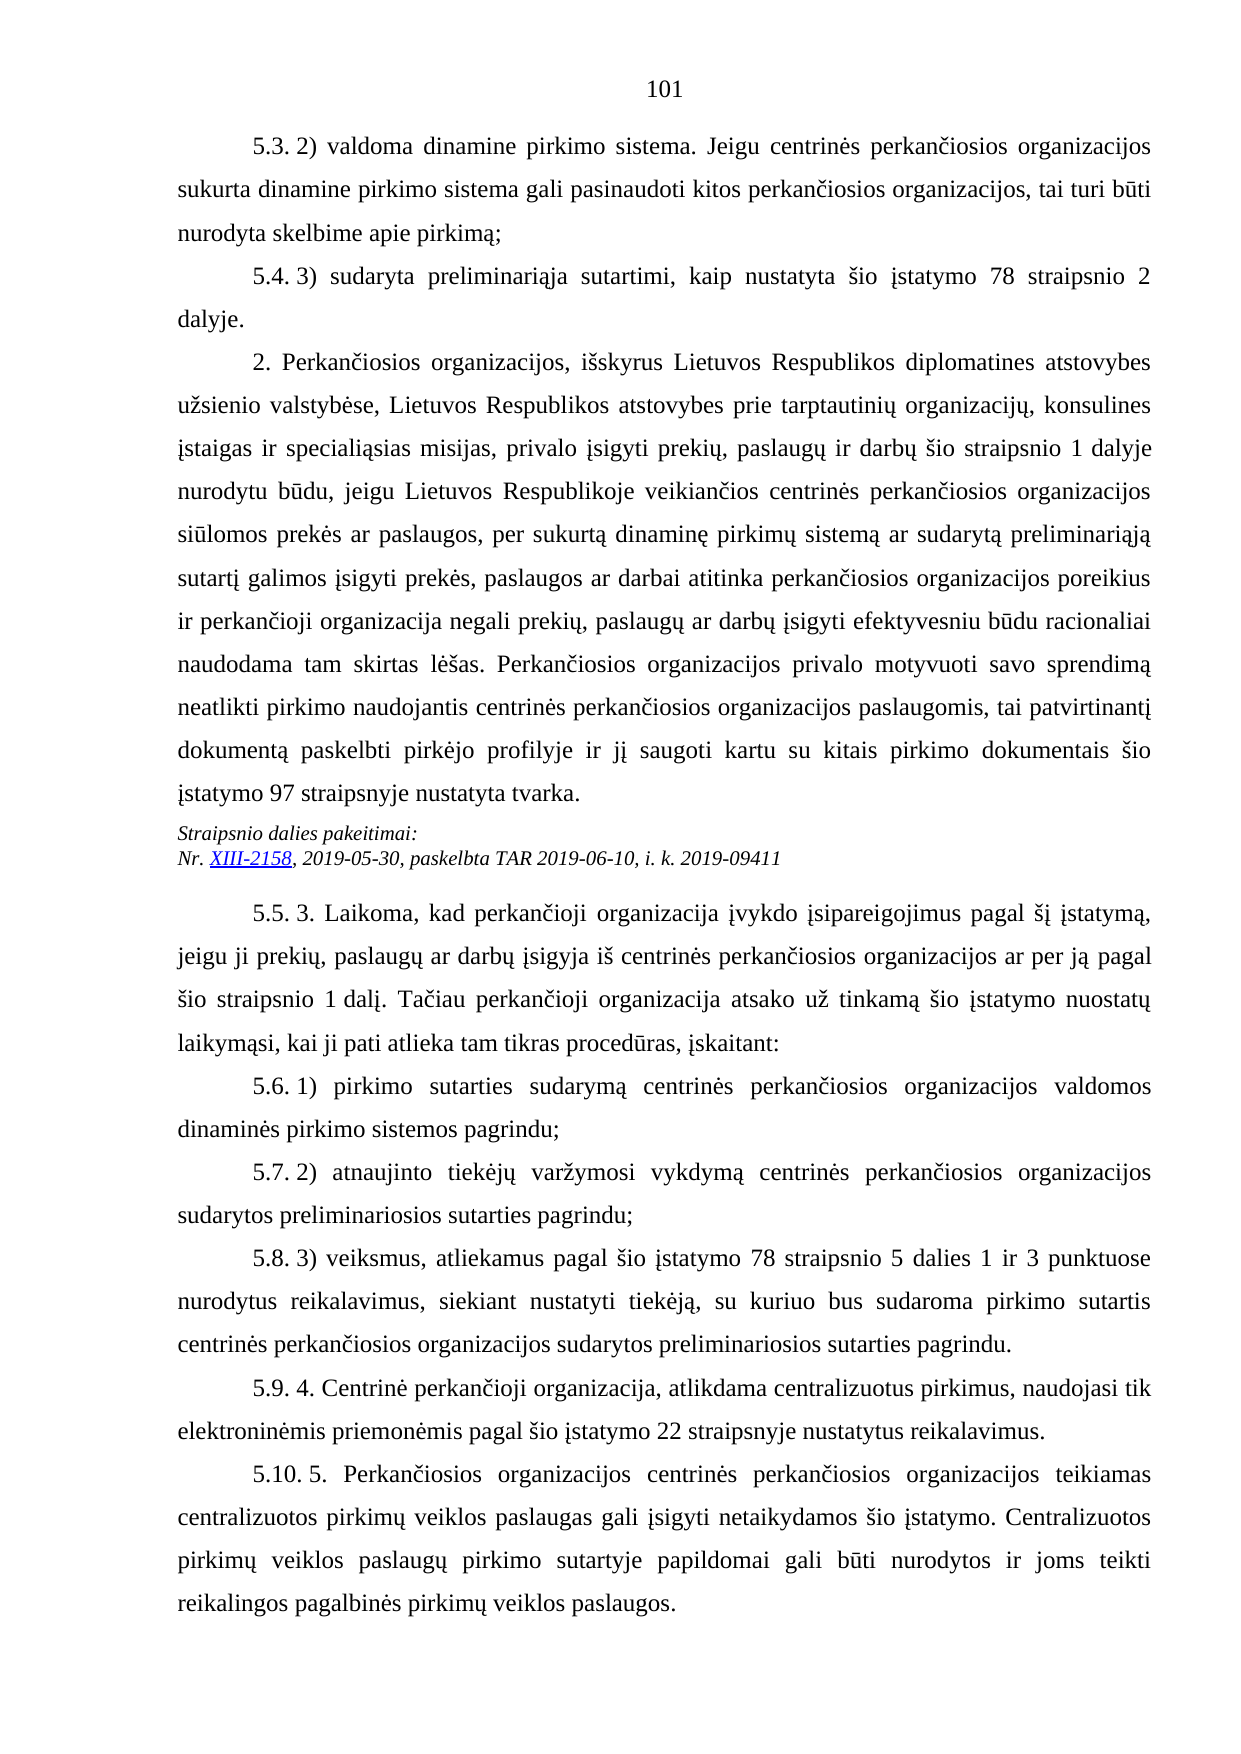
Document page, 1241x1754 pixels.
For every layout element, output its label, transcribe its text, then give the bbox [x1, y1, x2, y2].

subtitle 4. Centrinė perkančioji organizacija, atlikdama centralizuotus pirkimus, naudojasi tik elektroninėmis priemonėmis pagal šio įstatymo 22 straipsnyje nustatytus reikalavimus. [177, 1373, 1152, 1444]
subtitle 3. Laikoma, kad perkančioji organizacija įvykdo įsipareigojimus pagal šį įstatymą, jeigu ji prekių, paslaugų ar darbų įsigyja iš centrinės perkančiosios organizacijos ar per ją pagal šio straipsnio 1 dalį. Tačiau perkančioji organizacija atsako už tinkamą šio įstatymo nuostatų laikymąsi, kai ji pati atlieka tam tikras procedūras, įskaitant: [177, 898, 1152, 1056]
text 2. Perkančiosios organizacijos, išskyrus Lietuvos Respublikos diplomatines atstovybes užsienio valstybėse, Lietuvos Respublikos atstovybes prie tarptautinių organizacijų, konsulines įstaigas ir specialiąsias misijas, privalo įsigyti prekių, paslaugų ir darbų šio straipsnio 1 dalyje nurodytu būdu, jeigu Lietuvos Respublikoje veikiančios centrinės perkančiosios organizacijos siūlomos prekės ar paslaugos, per sukurtą dinaminę pirkimų sistemą ar sudarytą preliminariąją sutartį galimos įsigyti prekės, paslaugos ar darbai atitinka perkančiosios organizacijos poreikius ir perkančioji organizacija negali prekių, paslaugų ar darbų įsigyti efektyvesniu būdu racionaliai naudodama tam skirtas lėšas. Perkančiosios organizacijos privalo motyvuoti savo sprendimą neatlikti pirkimo naudojantis centrinės perkančiosios organizacijos paslaugomis, tai patvirtinantį dokumentą paskelbti pirkėjo profilyje ir jį saugoti kartu su kitais pirkimo dokumentais šio įstatymo 97 straipsnyje nustatyta tvarka. [177, 347, 1152, 807]
text Nr. XIII-2158, 2019-05-30, paskelbta TAR 2019-06-10, i. k. 2019-09411 [177, 845, 1152, 869]
subtitle 3) sudaryta preliminariąja sutartimi, kaip nustatyta šio įstatymo 78 straipsnio 2 dalyje. [177, 261, 1152, 333]
subtitle 1) pirkimo sutarties sudarymą centrinės perkančiosios organizacijos valdomos dinaminės pirkimo sistemos pagrindu; [177, 1071, 1152, 1143]
subtitle 2) atnaujinto tiekėjų varžymosi vykdymą centrinės perkančiosios organizacijos sudarytos preliminariosios sutarties pagrindu; [177, 1157, 1152, 1229]
subtitle 3) veiksmus, atliekamus pagal šio įstatymo 78 straipsnio 5 dalies 1 ir 3 punktuose nurodytus reikalavimus, siekiant nustatyti tiekėją, su kuriuo bus sudaroma pirkimo sutartis centrinės perkančiosios organizacijos sudarytos preliminariosios sutarties pagrindu. [177, 1243, 1152, 1358]
text Straipsnio dalies pakeitimai: [177, 821, 1152, 845]
subtitle 5. Perkančiosios organizacijos centrinės perkančiosios organizacijos teikiamas centralizuotos pirkimų veiklos paslaugas gali įsigyti netaikydamos šio įstatymo. Centralizuotos pirkimų veiklos paslaugų pirkimo sutartyje papildomai gali būti nurodytos ir joms teikti reikalingos pagalbinės pirkimų veiklos paslaugos. [177, 1459, 1152, 1617]
subtitle 2) valdoma dinamine pirkimo sistema. Jeigu centrinės perkančiosios organizacijos sukurta dinamine pirkimo sistema gali pasinaudoti kitos perkančiosios organizacijos, tai turi būti nurodyta skelbime apie pirkimą; [177, 131, 1152, 246]
